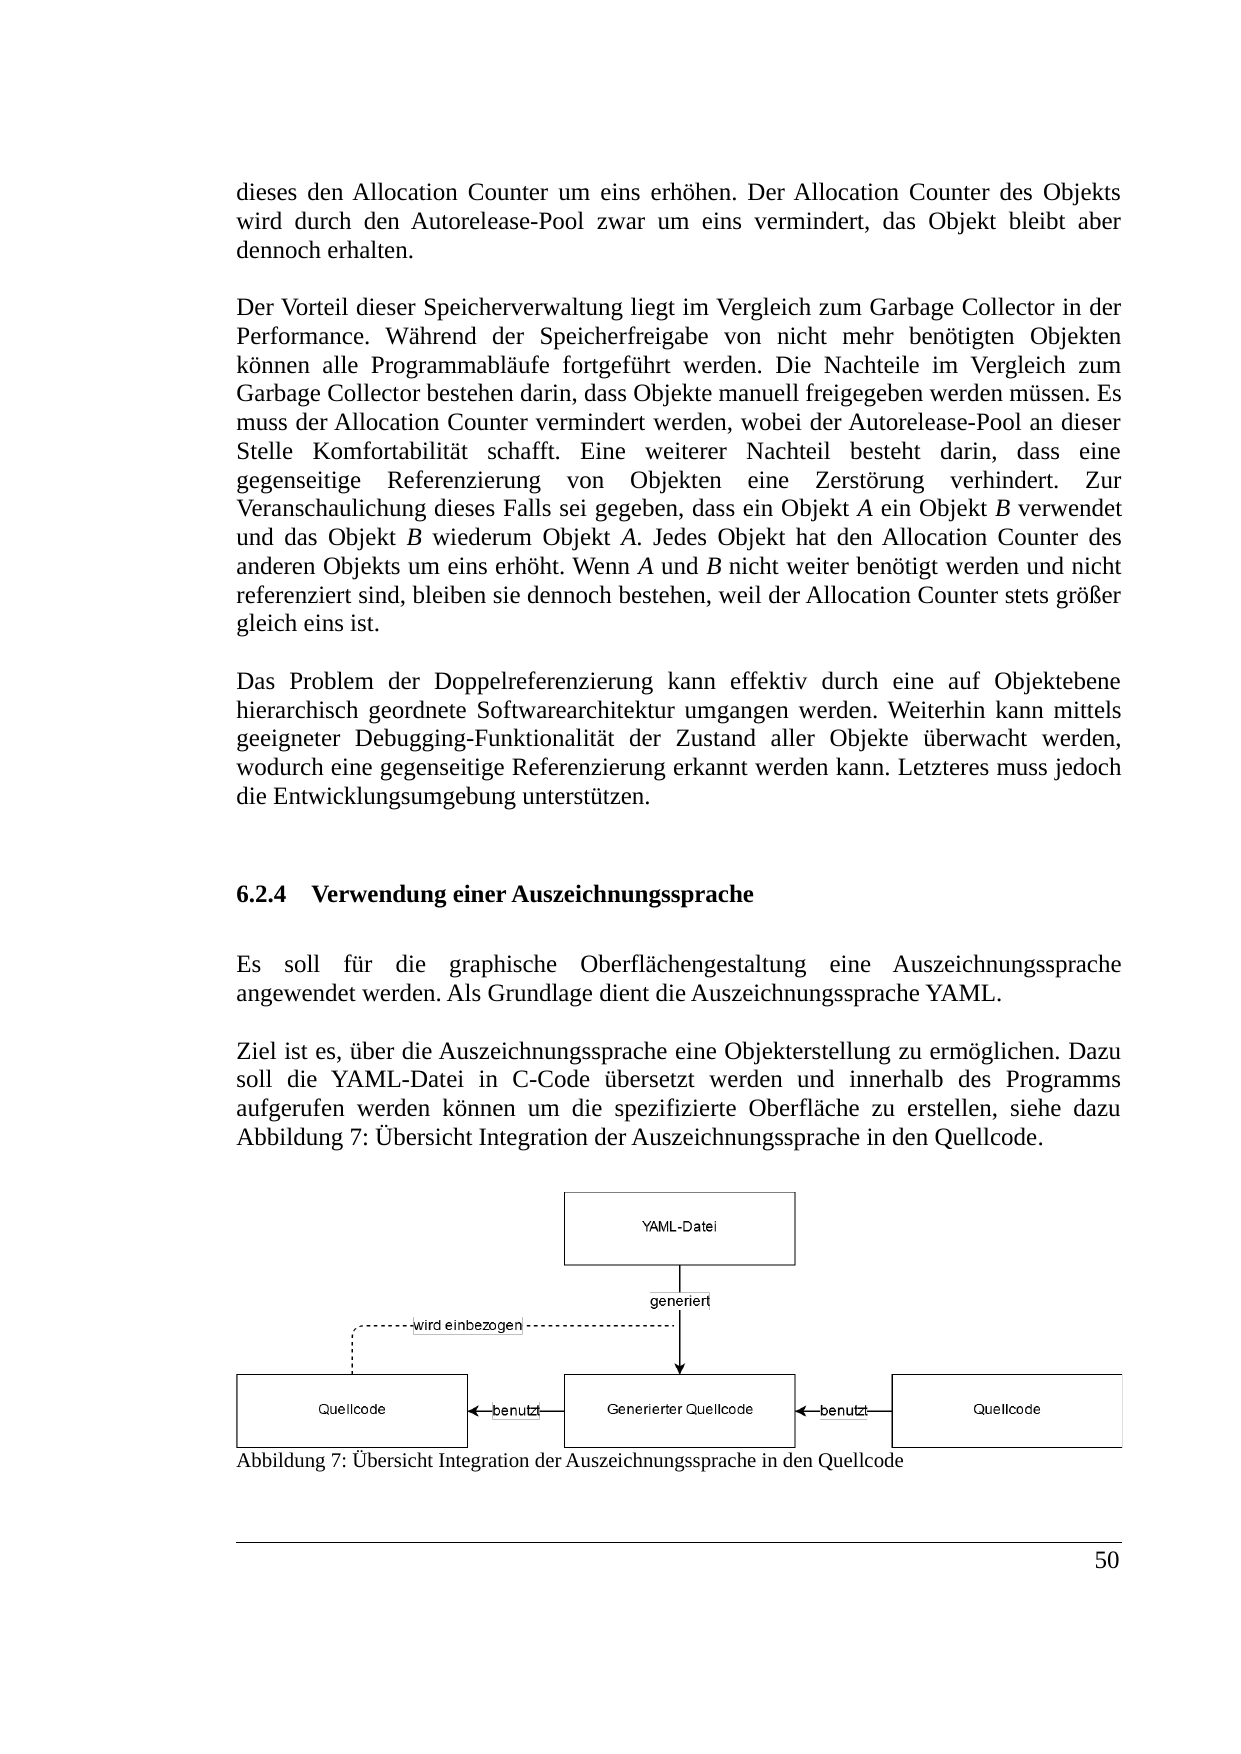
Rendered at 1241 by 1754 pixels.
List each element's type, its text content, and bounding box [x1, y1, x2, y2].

text dieses den Allocation Counter um eins erhöhen. Der Allocation Counter des Objekts wird durch den Autorelease-Pool zwar um eins vermindert, das Objekt bleibt aber dennoch erhalten. [236, 177, 1122, 263]
text Abbildung 7: Übersicht Integration der Auszeichnungssprache in den Quellcode [236, 1448, 1122, 1472]
text Es soll für die graphische Oberflächengestaltung eine Auszeichnungssprache angewendet werden. Als Grundlage dient die Auszeichnungssprache YAML. [236, 949, 1122, 1007]
text Der Vorteil dieser Speicherverwaltung liegt im Vergleich zum Garbage Collector in der Performance. Während der Speicherfreigabe von nicht mehr benötigten Objekten können alle Programmabläufe fortgeführt werden. Die Nachteile im Vergleich zum Garbage Collector bestehen darin, dass Objekte manuell freigegeben werden müssen. Es muss der Allocation Counter vermindert werden, wobei der Autorelease-Pool an dieser Stelle Komfortabilität schafft. Eine weiterer Nachteil besteht darin, dass eine gegenseitige Referenzierung von Objekten eine Zerstörung verhindert. Zur Veranschaulichung dieses Falls sei gegeben, dass ein Objekt A ein Objekt B verwendet und das Objekt B wiederum Objekt A. Jedes Objekt hat den Allocation Counter des anderen Objekts um eins erhöht. Wenn A und B nicht weiter benötigt werden und nicht referenziert sind, bleiben sie dennoch bestehen, weil der Allocation Counter stets größer gleich eins ist. [236, 292, 1122, 637]
text Das Problem der Doppelreferenzierung kann effektiv durch eine auf Objektebene hierarchisch geordnete Softwarearchitektur umgangen werden. Weiterhin kann mittels geeigneter Debugging-Funktionalität der Zustand aller Objekte überwacht werden, wodurch eine gegenseitige Referenzierung erkannt werden kann. Letzteres muss jedoch die Entwicklungsumgebung unterstützen. [236, 666, 1122, 810]
picture [236, 1192, 1123, 1448]
text Ziel ist es, über die Auszeichnungssprache eine Objekterstellung zu ermöglichen. Dazu soll die YAML-Datei in C-Code übersetzt werden und innerhalb des Programms aufgerufen werden können um die spezifizierte Oberfläche zu erstellen, siehe dazu Abbildung 7: Übersicht Integration der Auszeichnungssprache in den Quellcode. [236, 1036, 1122, 1151]
subtitle Verwendung einer Auszeichnungssprache [236, 879, 1122, 908]
